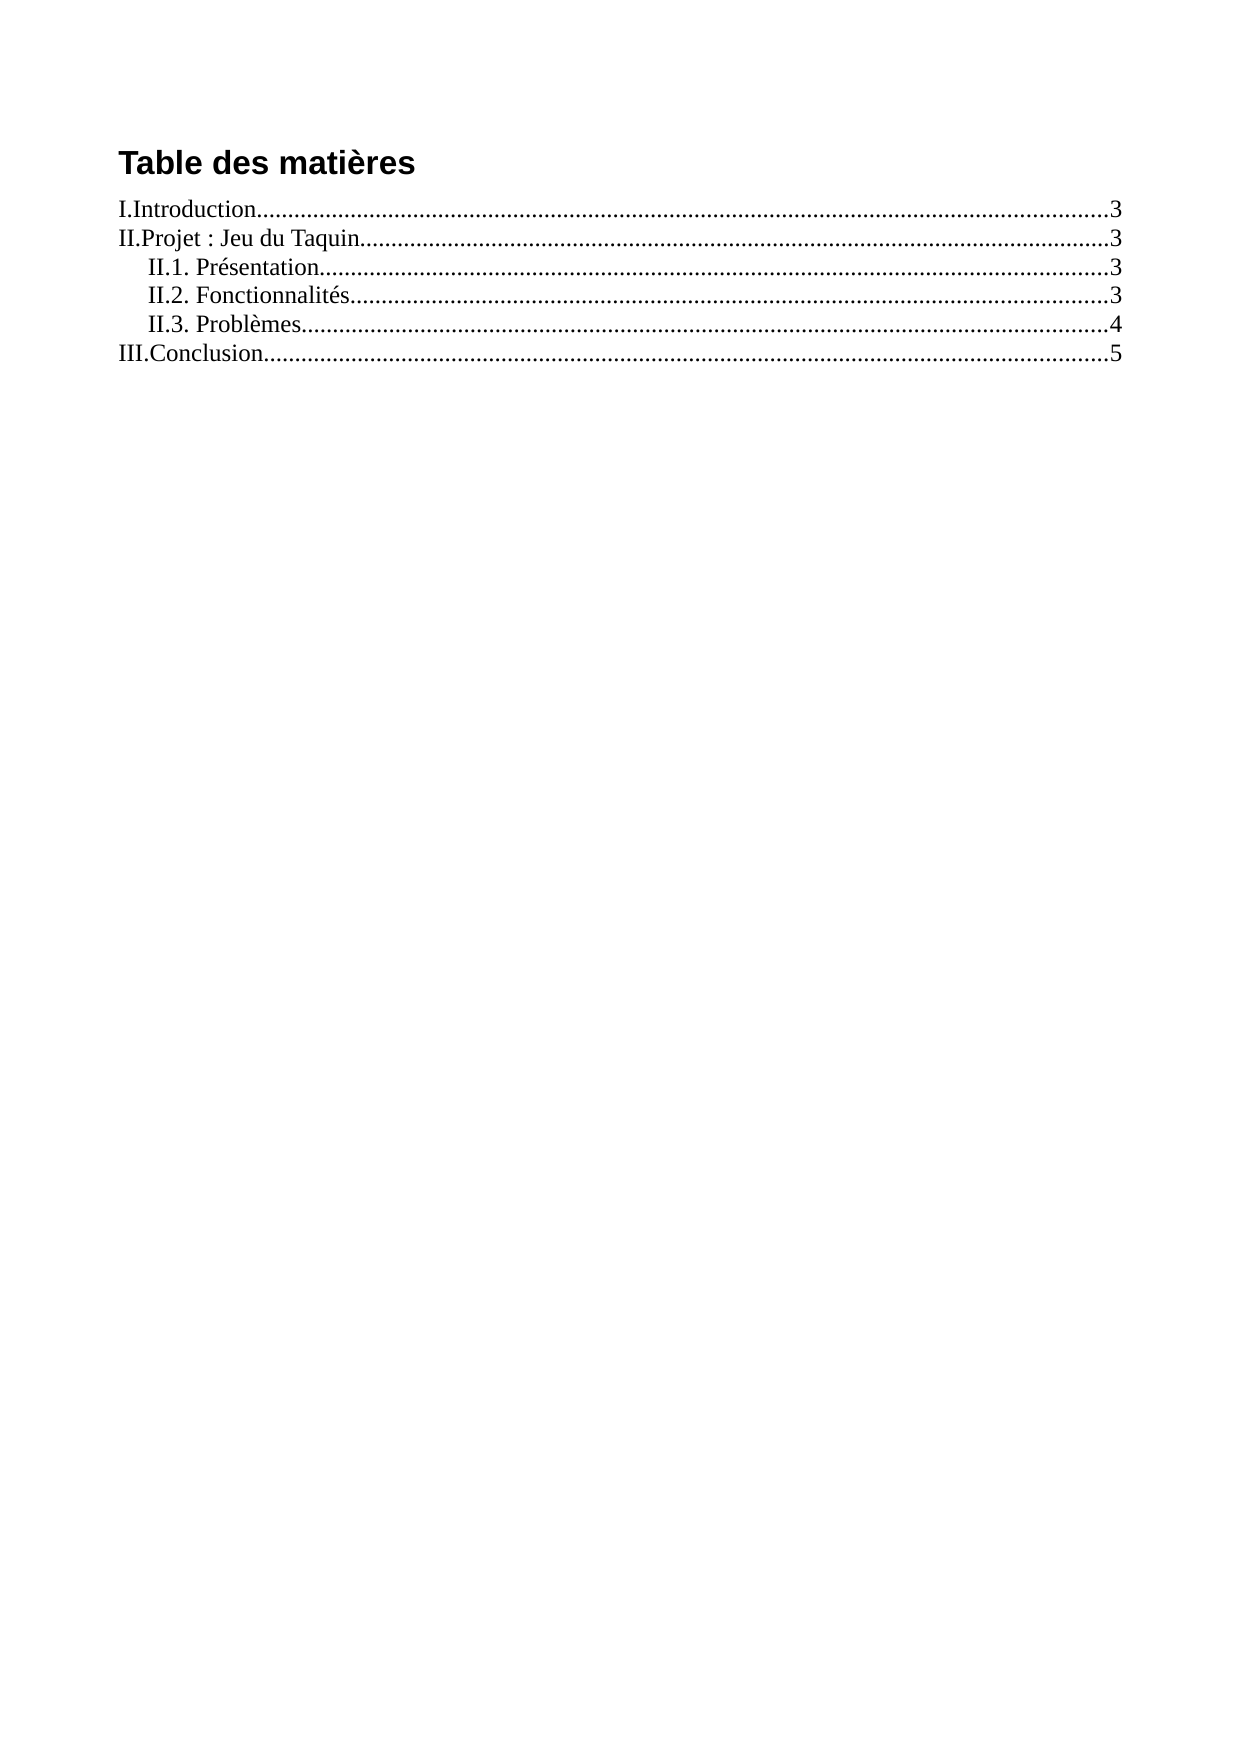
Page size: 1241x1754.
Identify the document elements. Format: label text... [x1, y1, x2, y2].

subtitle Table des matières [118, 143, 1122, 182]
text II.Projet : Jeu du Taquin 3 [118, 223, 1122, 252]
text II.3. Problèmes 4 [148, 309, 1122, 338]
text III.Conclusion 5 [118, 338, 1122, 367]
text II.1. Présentation 3 [148, 252, 1122, 280]
text II.2. Fonctionnalités 3 [148, 280, 1122, 309]
text I.Introduction 3 [118, 194, 1122, 223]
